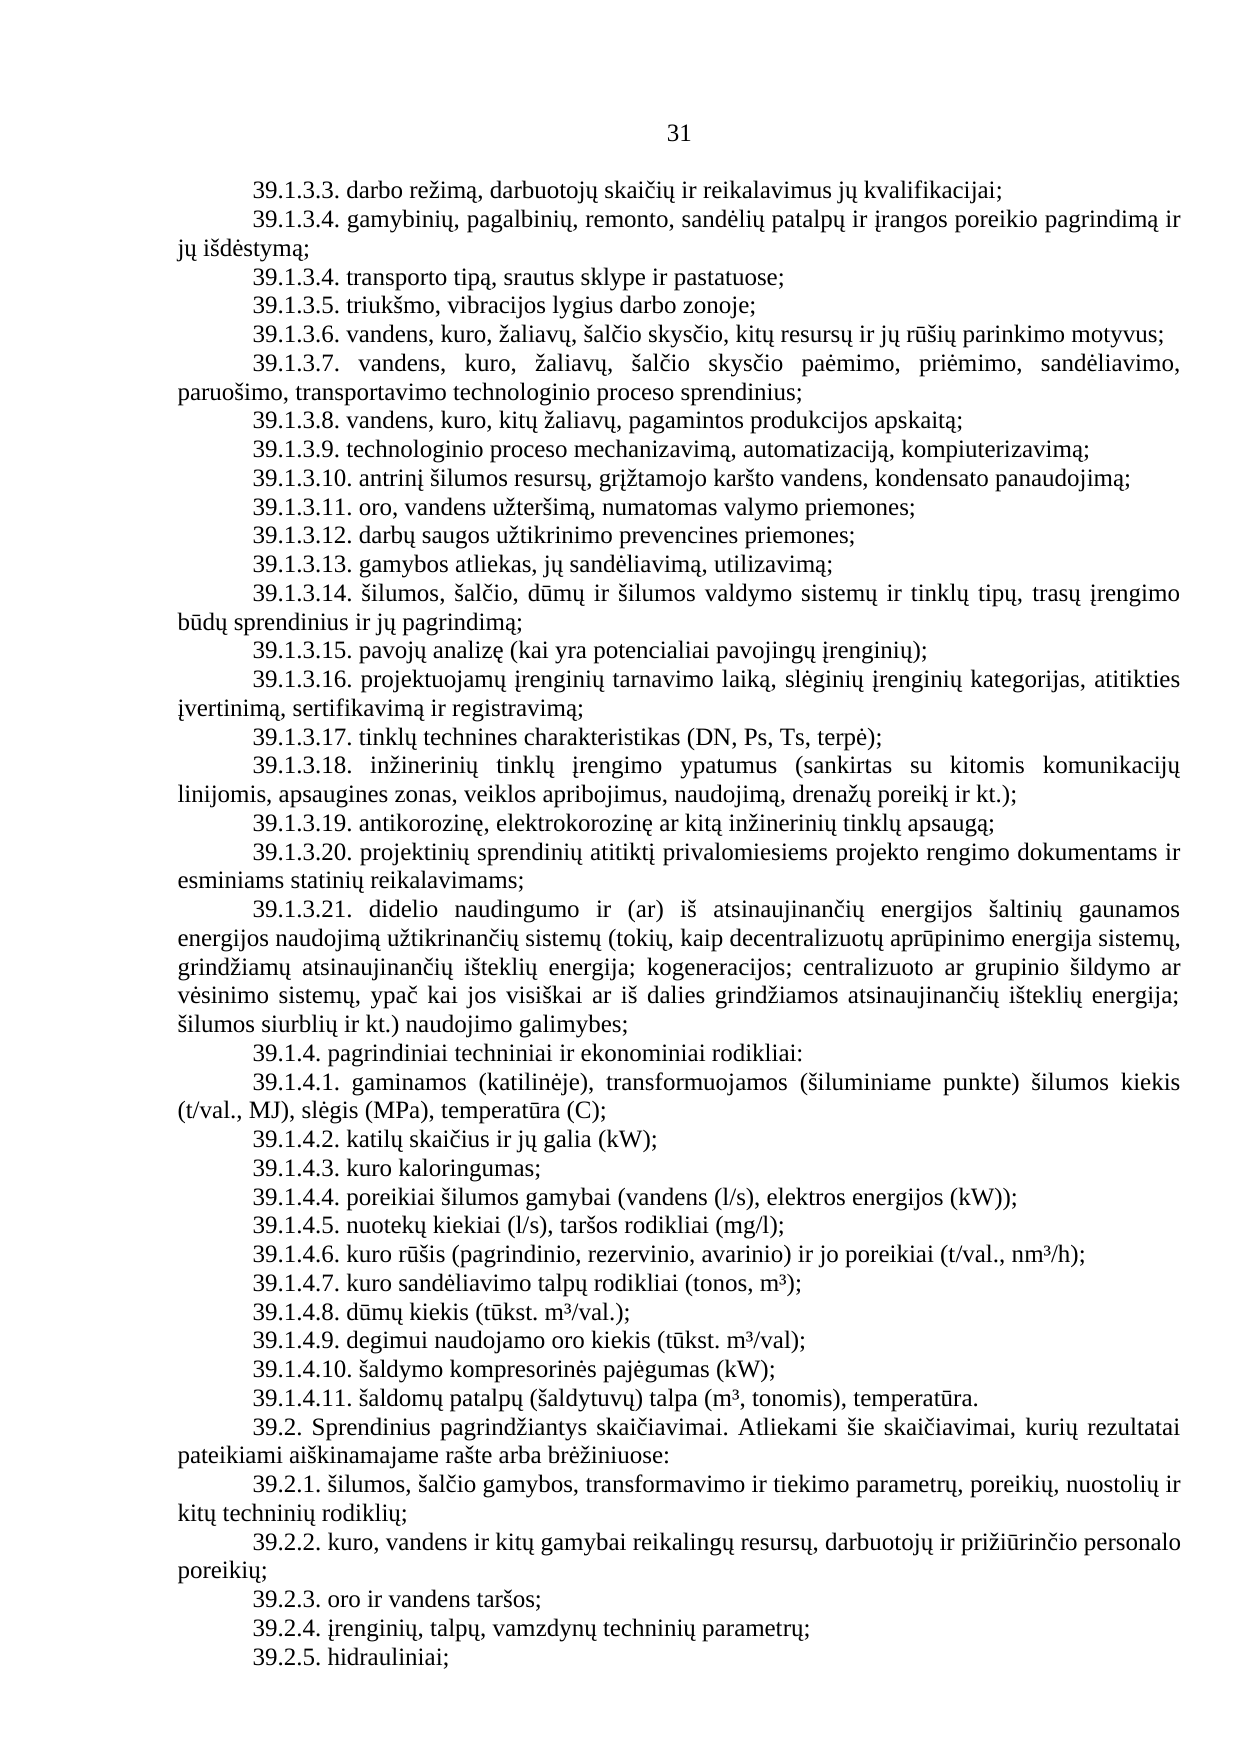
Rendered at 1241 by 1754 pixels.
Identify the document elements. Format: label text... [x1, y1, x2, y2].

text 39.1.3.18. inžinerinių tinklų įrengimo ypatumus (sankirtas su kitomis komunikacijų linijomis, apsaugines zonas, veiklos apribojimus, naudojimą, drenažų poreikį ir kt.); [177, 751, 1181, 808]
text 39.1.4.8. dūmų kiekis (tūkst. m³/val.); [177, 1297, 1181, 1326]
text 39.1.3.17. tinklų technines charakteristikas (DN, Ps, Ts, terpė); [177, 722, 1181, 751]
text 39.2.3. oro ir vandens taršos; [177, 1584, 1181, 1613]
text 39.2.1. šilumos, šalčio gamybos, transformavimo ir tiekimo parametrų, poreikių, nuostolių ir kitų techninių rodiklių; [177, 1469, 1181, 1527]
text 39.1.4.6. kuro rūšis (pagrindinio, rezervinio, avarinio) ir jo poreikiai (t/val., nm³/h); [177, 1239, 1181, 1268]
text 39.1.3.9. technologinio proceso mechanizavimą, automatizaciją, kompiuterizavimą; [177, 434, 1181, 463]
text 39.1.4.3. kuro kaloringumas; [177, 1153, 1181, 1182]
text 39.1.4.2. katilų skaičius ir jų galia (kW); [177, 1124, 1181, 1153]
text 39.1.4. pagrindiniai techniniai ir ekonominiai rodikliai: [177, 1038, 1181, 1067]
text 39.1.3.8. vandens, kuro, kitų žaliavų, pagamintos produkcijos apskaitą; [177, 406, 1181, 434]
text 39.1.3.11. oro, vandens užteršimą, numatomas valymo priemones; [177, 492, 1181, 521]
text 39.1.3.12. darbų saugos užtikrinimo prevencines priemones; [177, 521, 1181, 549]
text 39.1.4.11. šaldomų patalpų (šaldytuvų) talpa (m³, tonomis), temperatūra. [177, 1383, 1181, 1412]
text 39.1.3.4. transporto tipą, srautus sklype ir pastatuose; [177, 262, 1181, 291]
text 39.1.4.4. poreikiai šilumos gamybai (vandens (l/s), elektros energijos (kW)); [177, 1182, 1181, 1211]
text 39.1.4.9. degimui naudojamo oro kiekis (tūkst. m³/val); [177, 1326, 1181, 1354]
text 39.1.3.21. didelio naudingumo ir (ar) iš atsinaujinančių energijos šaltinių gaunamos energijos naudojimą užtikrinančių sistemų (tokių, kaip decentralizuotų aprūpinimo energija sistemų, grindžiamų atsinaujinančių išteklių energija; kogeneracijos; centralizuoto ar grupinio šildymo ar vėsinimo sistemų, ypač kai jos visiškai ar iš dalies grindžiamos atsinaujinančių išteklių energija; šilumos siurblių ir kt.) naudojimo galimybes; [177, 894, 1181, 1038]
text 39.1.3.14. šilumos, šalčio, dūmų ir šilumos valdymo sistemų ir tinklų tipų, trasų įrengimo būdų sprendinius ir jų pagrindimą; [177, 578, 1181, 636]
text 39.1.3.6. vandens, kuro, žaliavų, šalčio skysčio, kitų resursų ir jų rūšių parinkimo motyvus; [177, 319, 1181, 348]
text 39.1.4.10. šaldymo kompresorinės pajėgumas (kW); [177, 1354, 1181, 1383]
text 39.1.4.1. gaminamos (katilinėje), transformuojamos (šiluminiame punkte) šilumos kiekis (t/val., MJ), slėgis (MPa), temperatūra (C); [177, 1067, 1181, 1124]
text 39.1.4.5. nuotekų kiekiai (l/s), taršos rodikliai (mg/l); [177, 1211, 1181, 1239]
text 39.1.3.13. gamybos atliekas, jų sandėliavimą, utilizavimą; [177, 549, 1181, 578]
text 39.1.3.5. triukšmo, vibracijos lygius darbo zonoje; [177, 291, 1181, 319]
text 39.1.4.7. kuro sandėliavimo talpų rodikliai (tonos, m³); [177, 1268, 1181, 1297]
text 39.1.3.3. darbo režimą, darbuotojų skaičių ir reikalavimus jų kvalifikacijai; [177, 176, 1181, 204]
text 39.1.3.16. projektuojamų įrenginių tarnavimo laiką, slėginių įrenginių kategorijas, atitikties įvertinimą, sertifikavimą ir registravimą; [177, 664, 1181, 722]
text 39.2.5. hidrauliniai; [177, 1642, 1181, 1671]
text 39.1.3.20. projektinių sprendinių atitiktį privalomiesiems projekto rengimo dokumentams ir esminiams statinių reikalavimams; [177, 837, 1181, 894]
text 39.2.2. kuro, vandens ir kitų gamybai reikalingų resursų, darbuotojų ir prižiūrinčio personalo poreikių; [177, 1527, 1181, 1584]
text 39.1.3.7. vandens, kuro, žaliavų, šalčio skysčio paėmimo, priėmimo, sandėliavimo, paruošimo, transportavimo technologinio proceso sprendinius; [177, 348, 1181, 406]
text 39.1.3.15. pavojų analizę (kai yra potencialiai pavojingų įrenginių); [177, 636, 1181, 664]
text 39.1.3.10. antrinį šilumos resursų, grįžtamojo karšto vandens, kondensato panaudojimą; [177, 463, 1181, 492]
text 39.2.4. įrenginių, talpų, vamzdynų techninių parametrų; [177, 1613, 1181, 1642]
text 39.1.3.19. antikorozinę, elektrokorozinę ar kitą inžinerinių tinklų apsaugą; [177, 808, 1181, 837]
text 39.1.3.4. gamybinių, pagalbinių, remonto, sandėlių patalpų ir įrangos poreikio pagrindimą ir jų išdėstymą; [177, 204, 1181, 262]
text 39.2. Sprendinius pagrindžiantys skaičiavimai. Atliekami šie skaičiavimai, kurių rezultatai pateikiami aiškinamajame rašte arba brėžiniuose: [177, 1412, 1181, 1469]
